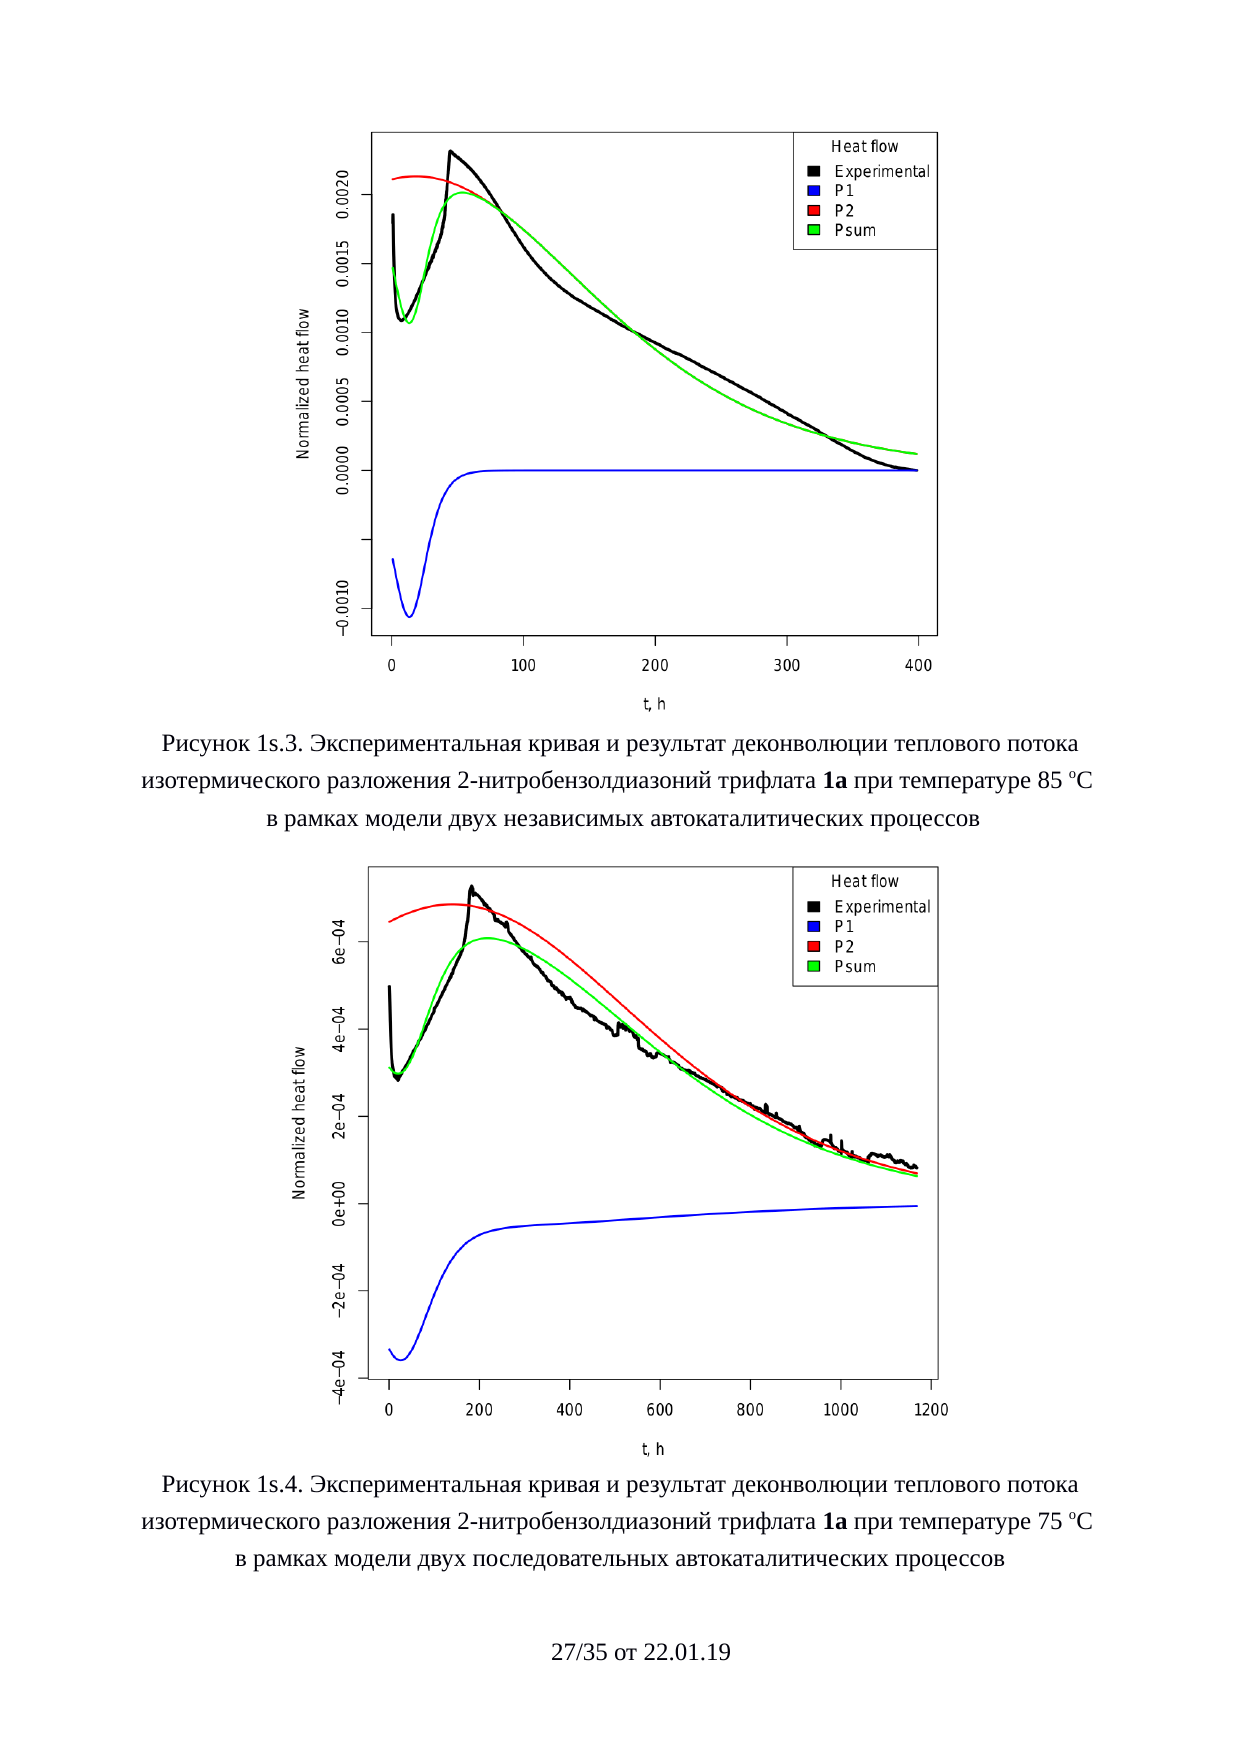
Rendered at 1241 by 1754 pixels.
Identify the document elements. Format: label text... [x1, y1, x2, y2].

text Рисунок 1s.4. Экспериментальная кривая и результат деконволюции теплового потока изотермического разложения 2-нитробензолдиазоний трифлата 1a при температуре 75 оС [118, 1469, 1122, 1535]
text в рамках модели двух независимых автокаталитических процессов [118, 803, 1122, 831]
text Рисунок 1s.3. Экспериментальная кривая и результат деконволюции теплового потока изотермического разложения 2-нитробензолдиазоний трифлата 1a при температуре 85 оС [118, 728, 1122, 794]
text в рамках модели двух последовательных автокаталитических процессов [118, 1543, 1122, 1572]
picture [289, 858, 952, 1461]
picture [293, 125, 947, 720]
